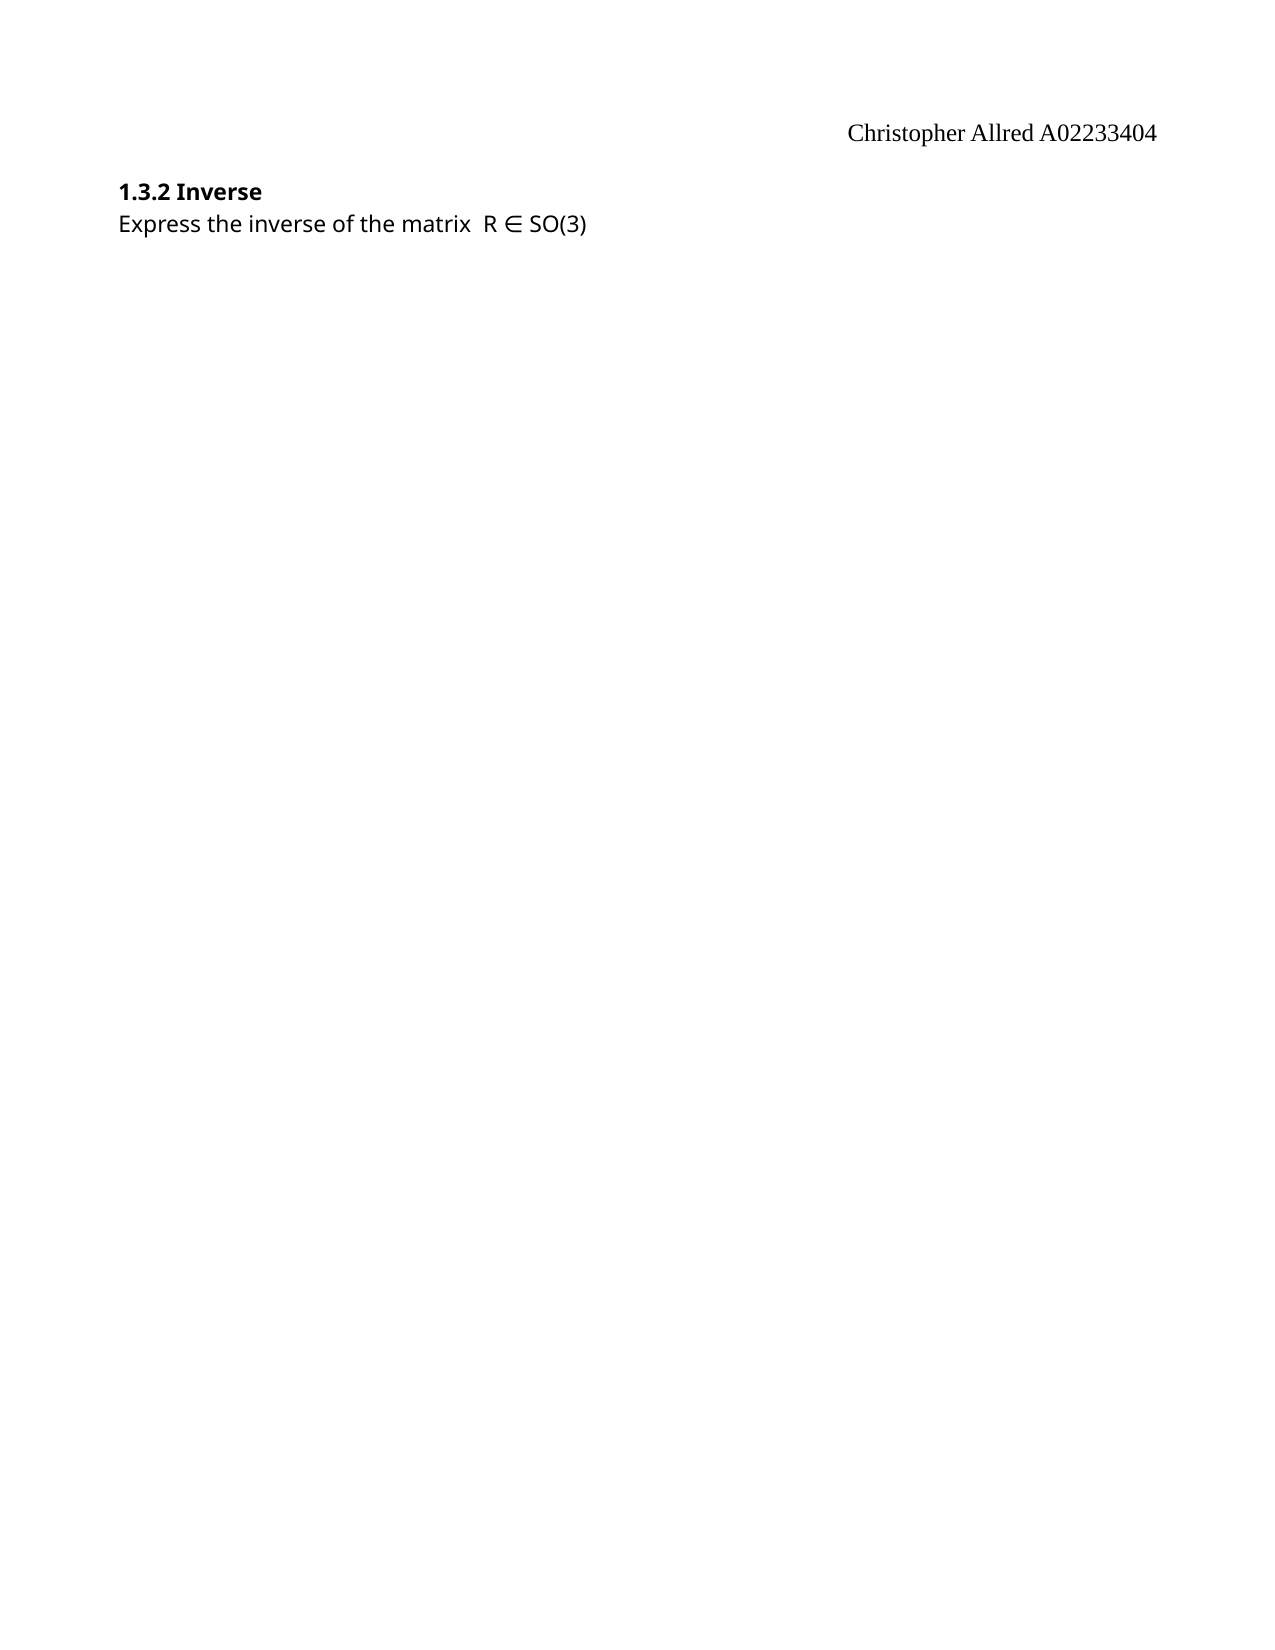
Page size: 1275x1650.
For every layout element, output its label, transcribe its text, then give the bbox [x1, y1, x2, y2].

text Express the inverse of the matrix R ∈ SO(3) [118, 208, 1157, 239]
text 1.3.2 Inverse [118, 176, 1157, 208]
